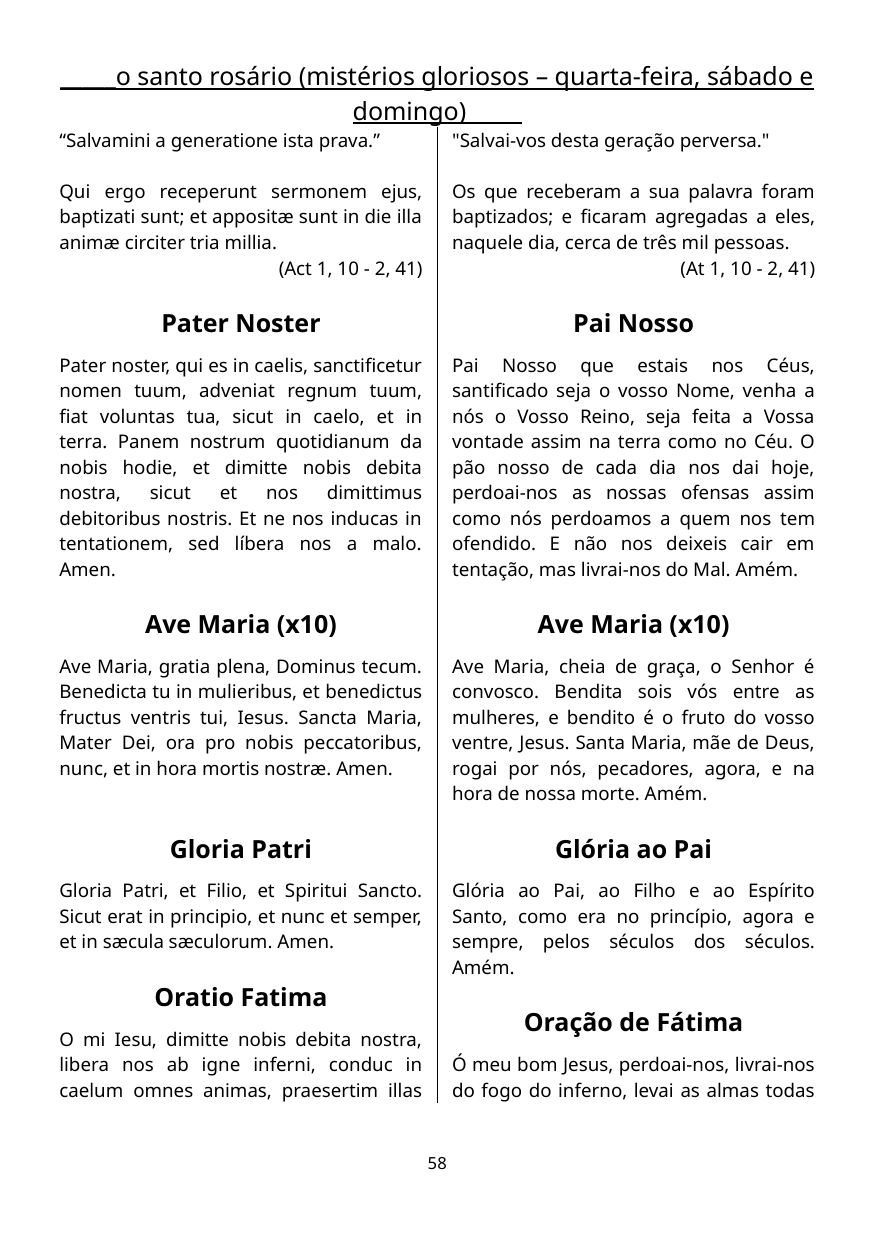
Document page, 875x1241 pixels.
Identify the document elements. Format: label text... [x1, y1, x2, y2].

table_header "Salvai-vos desta geração perversa." Os que receberam a sua palavra foram baptizados; e ficaram agregadas a eles, naquele dia, cerca de três mil pessoas. (At 1, 10 - 2, 41) Pai Nosso Pai Nosso que estais nos Céus, santificado seja o vosso Nome, venha a nós o Vosso Reino, seja feita a Vossa vontade assim na terra como no Céu. O pão nosso de cada dia nos dai hoje, perdoai-nos as nossas ofensas assim como nós perdoamos a quem nos tem ofendido. E não nos deixeis cair em tentação, mas livrai-nos do Mal. Amém. Ave Maria (x10) Ave Maria, cheia de graça, o Senhor é convosco. Bendita sois vós entre as mulheres, e bendito é o fruto do vosso ventre, Jesus. Santa Maria, mãe de Deus, rogai por nós, pecadores, agora, e na hora de nossa morte. Amém. Glória ao Pai Glória ao Pai, ao Filho e ao Espírito Santo, como era no princípio, agora e sempre, pelos séculos dos séculos. Amém. Oração de Fátima Ó meu bom Jesus, perdoai-nos, livrai-nos do fogo do inferno, levai as almas todas [438, 127, 830, 1102]
table_header “Salvamini a generatione ista prava.” Qui ergo receperunt sermonem ejus, baptizati sunt; et appositæ sunt in die illa animæ circiter tria millia. (Act 1, 10 - 2, 41) Pater Noster Pater noster, qui es in caelis, sanctificetur nomen tuum, adveniat regnum tuum, fiat voluntas tua, sicut in caelo, et in terra. Panem nostrum quotidianum da nobis hodie, et dimitte nobis debita nostra, sicut et nos dimittimus debitoribus nostris. Et ne nos inducas in tentationem, sed líbera nos a malo. Amen. Ave Maria (x10) Ave Maria, gratia plena, Dominus tecum. Benedicta tu in mulieribus, et benedictus fructus ventris tui, Iesus. Sancta Maria, Mater Dei, ora pro nobis peccatoribus, nunc, et in hora mortis nostræ. Amen. Gloria Patri Gloria Patri, et Filio, et Spiritui Sancto. Sicut erat in principio, et nunc et semper, et in sæcula sæculorum. Amen. Oratio Fatima O mi Iesu, dimitte nobis debita nostra, libera nos ab igne inferni, conduc in caelum omnes animas, praesertim illas [44, 127, 437, 1102]
